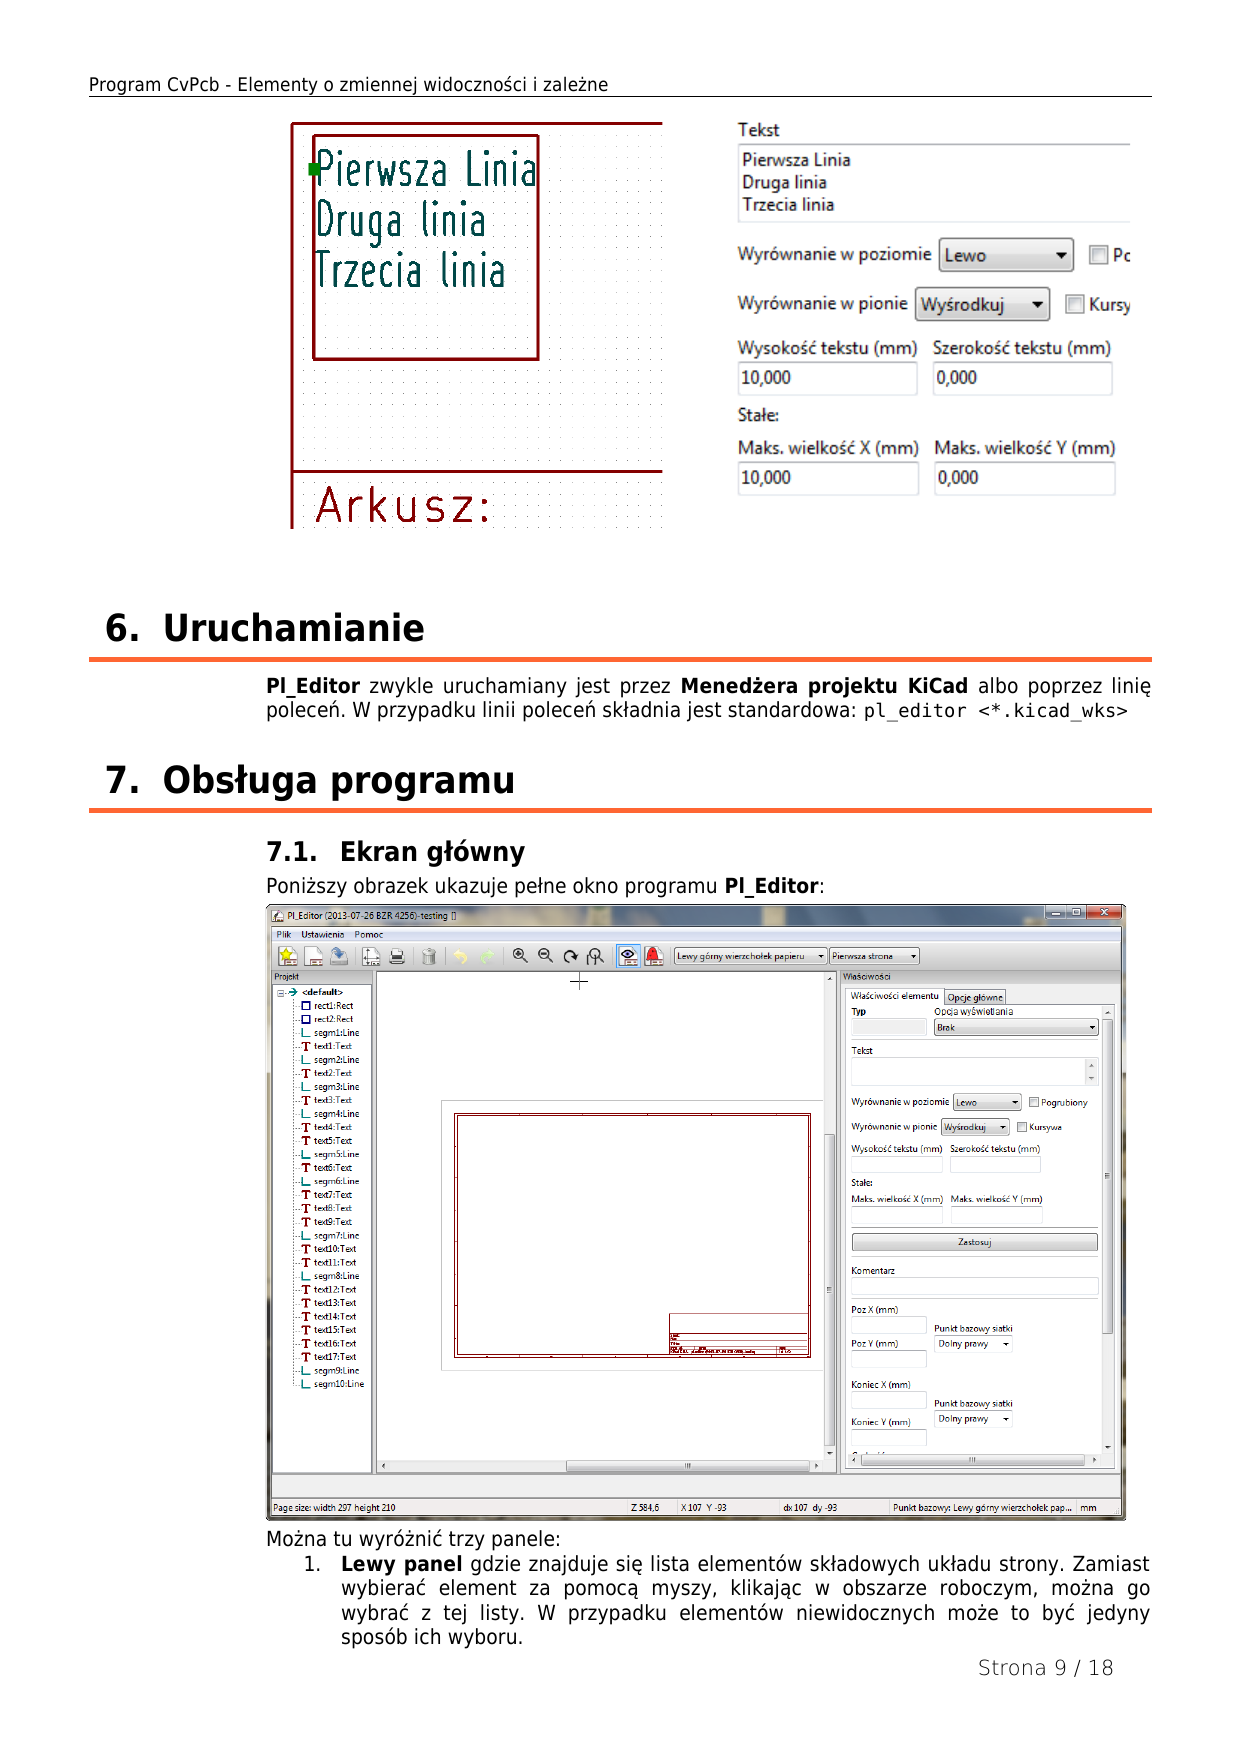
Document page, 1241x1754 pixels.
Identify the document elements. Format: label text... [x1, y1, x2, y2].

list Lewy panel gdzie znajduje się lista elementów składowych układu strony. Zamiast wybierać element za pomocą myszy, klikając w obszarze roboczym, można go wybrać z tej listy. W przypadku elementów niewidocznych może to być jedyny sposób ich wyboru. [303, 1551, 1152, 1649]
picture [735, 115, 1131, 502]
text Pl_Editor zwykle uruchamiany jest przez Menedżera projektu KiCad albo poprzez linię poleceń. W przypadku linii poleceń składnia jest standardowa: pl_editor <*.kicad_wks> [266, 674, 1152, 723]
picture [265, 904, 1127, 1521]
table_header [702, 103, 1152, 571]
text Poniższy obrazek ukazuje pełne okno programu Pl_Editor: [266, 874, 1152, 898]
text Można tu wyróżnić trzy panele: [266, 1527, 1152, 1551]
picture [283, 115, 663, 529]
subtitle Obsługa programu [88, 752, 1152, 813]
subtitle Uruchamianie [88, 601, 1152, 662]
subtitle Ekran główny [266, 837, 1152, 868]
table_header [266, 103, 702, 571]
